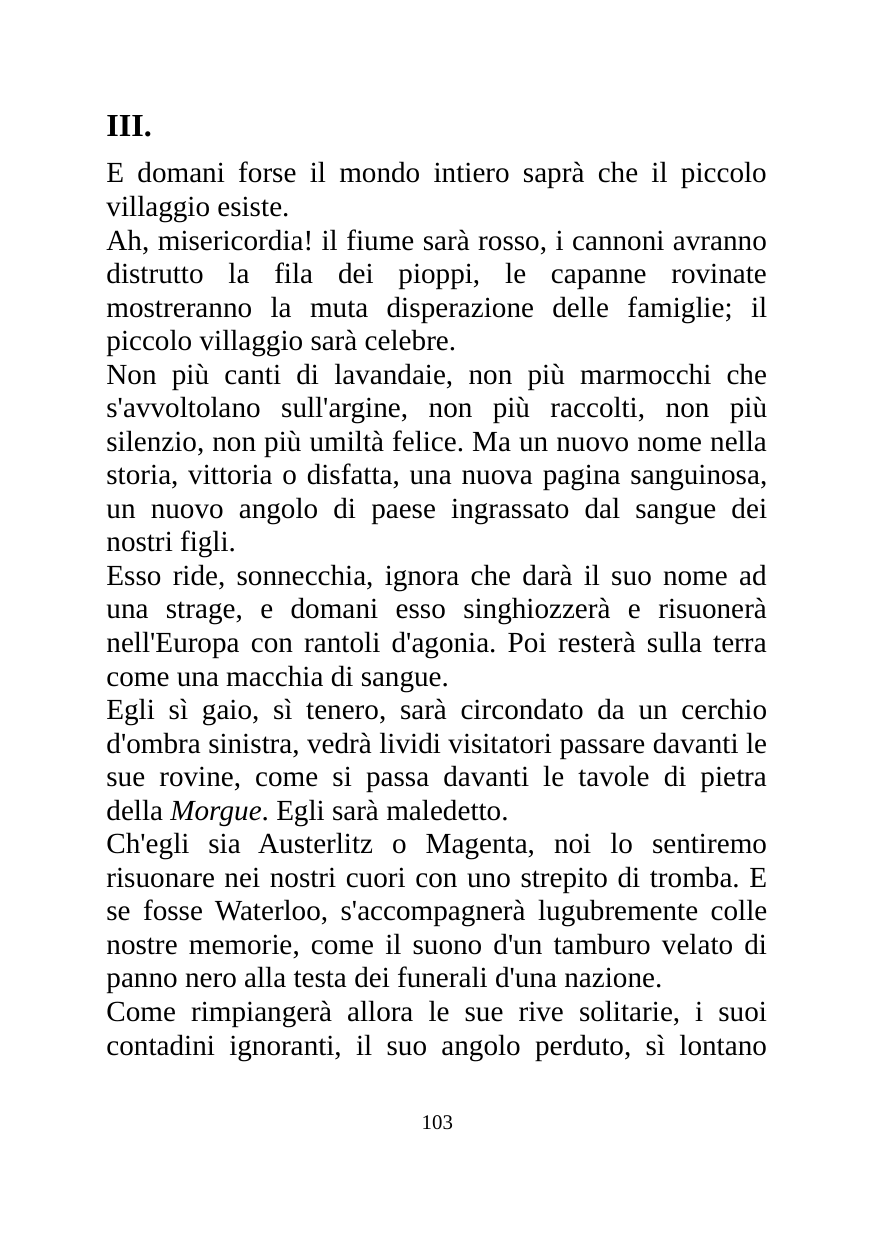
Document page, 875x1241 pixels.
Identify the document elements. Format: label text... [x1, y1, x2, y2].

subtitle III. [106, 106, 768, 143]
text Come rimpiangerà allora le sue rive solitarie, i suoi contadini ignoranti, il suo angolo perduto, sì lontano [106, 994, 768, 1061]
text Ch'egli sia Austerlitz o Magenta, noi lo sentiremo risuonare nei nostri cuori con uno strepito di tromba. E se fosse Waterloo, s'accompagnerà lugubremente colle nostre memorie, come il suono d'un tamburo velato di panno nero alla testa dei funerali d'una nazione. [106, 826, 768, 994]
text E domani forse il mondo intiero saprà che il piccolo villaggio esiste. [106, 156, 768, 223]
text Egli sì gaio, sì tenero, sarà circondato da un cerchio d'ombra sinistra, vedrà lividi visitatori passare davanti le sue rovine, come si passa davanti le tavole di pietra della Morgue. Egli sarà maledetto. [106, 692, 768, 826]
text Esso ride, sonnecchia, ignora che darà il suo nome ad una strage, e domani esso singhiozzerà e risuonerà nell'Europa con rantoli d'agonia. Poi resterà sulla terra come una macchia di sangue. [106, 558, 768, 692]
text Ah, misericordia! il fiume sarà rosso, i cannoni avranno distrutto la fila dei pioppi, le capanne rovinate mostreranno la muta disperazione delle famiglie; il piccolo villaggio sarà celebre. [106, 223, 768, 357]
text Non più canti di lavandaie, non più marmocchi che s'avvoltolano sull'argine, non più raccolti, non più silenzio, non più umiltà felice. Ma un nuovo nome nella storia, vittoria o disfatta, una nuova pagina sanguinosa, un nuovo angolo di paese ingrassato dal sangue dei nostri figli. [106, 357, 768, 558]
